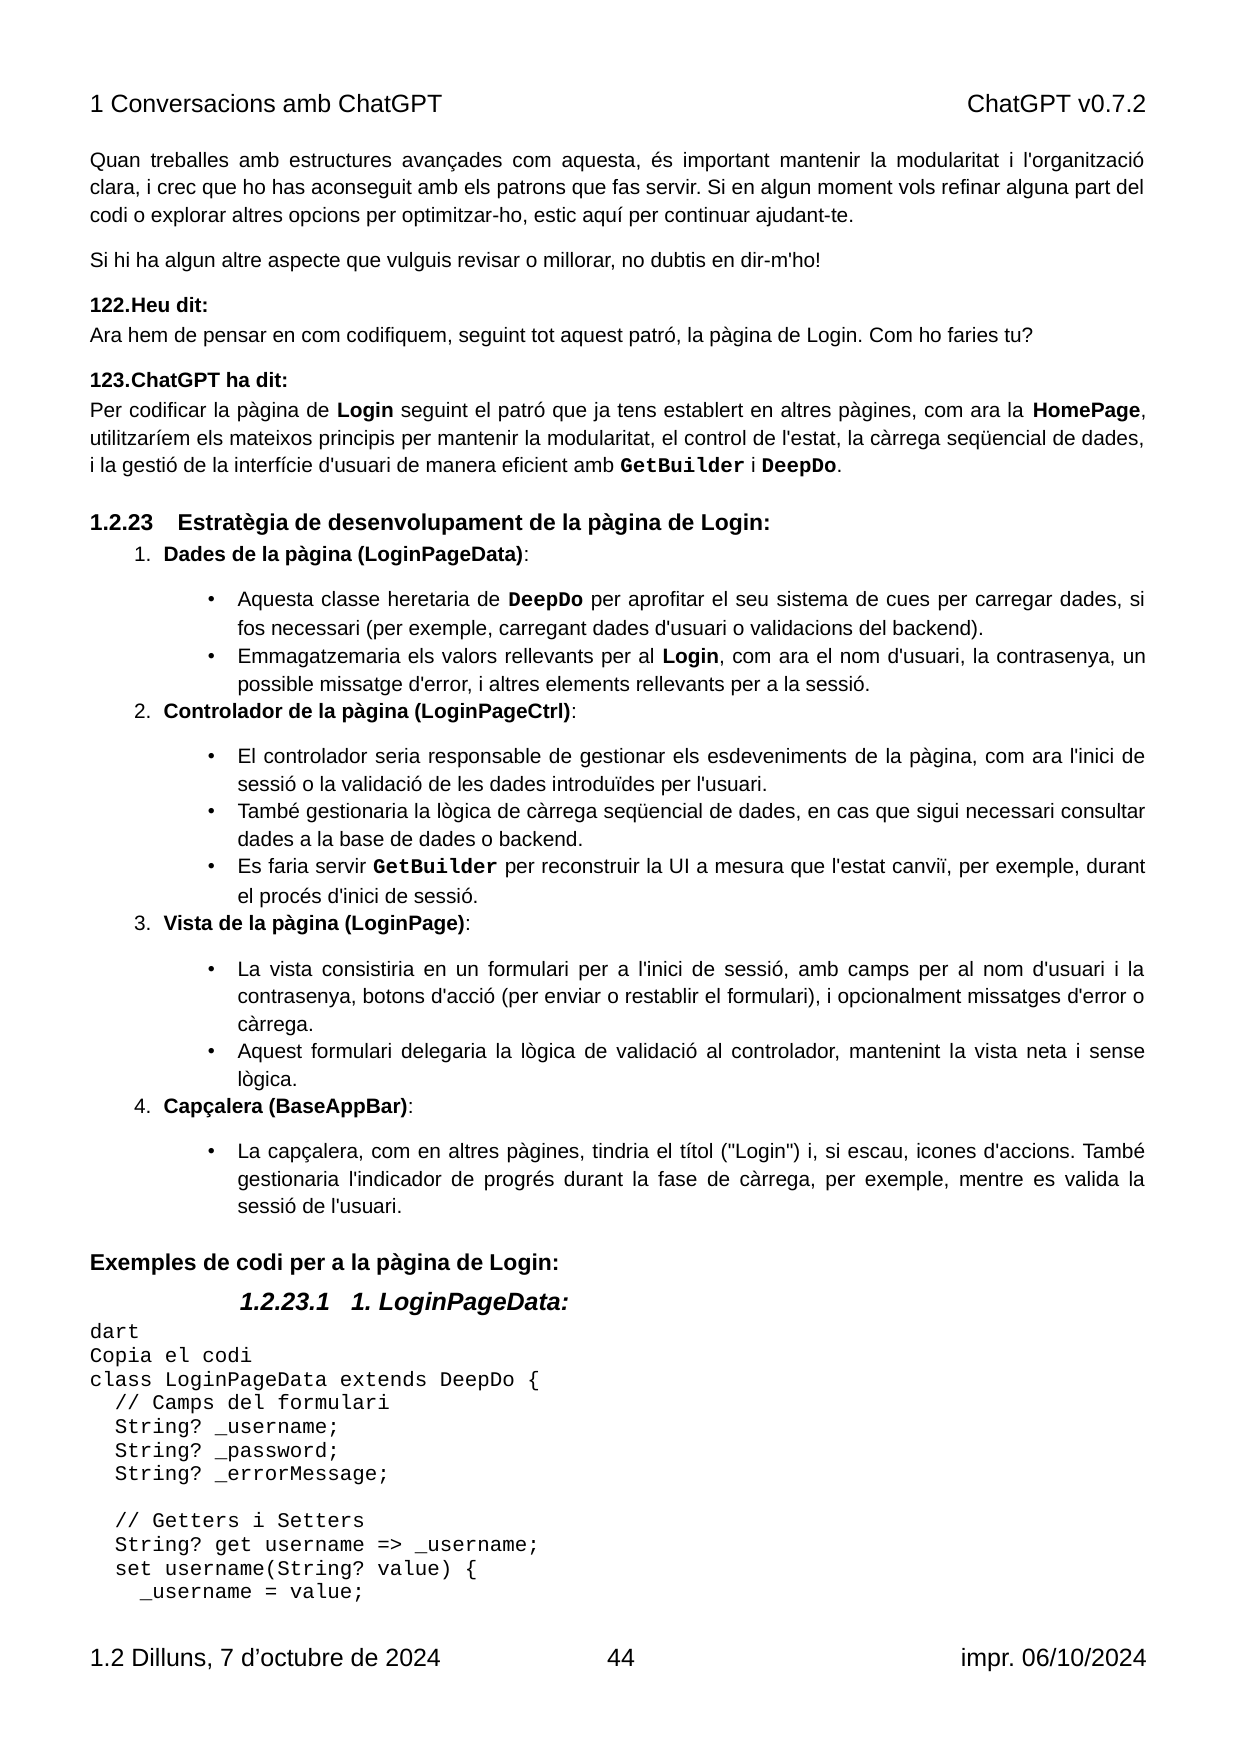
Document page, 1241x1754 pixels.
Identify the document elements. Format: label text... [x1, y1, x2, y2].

list El controlador seria responsable de gestionar els esdeveniments de la pàgina, com ara l'inici de sessió o la validació de les dades introduïdes per l'usuari. [208, 744, 1146, 796]
list Vista de la pàgina (LoginPage): [134, 911, 1146, 935]
text Si hi ha algun altre aspecte que vulguis revisar o millorar, no dubtis en dir-m'ho! [89, 248, 1146, 272]
text class LoginPageData extends DeepDo { [89, 1369, 1146, 1392]
list Controlador de la pàgina (LoginPageCtrl): [134, 699, 1146, 723]
subtitle 1. LoginPageData: [239, 1287, 1146, 1315]
text String? _errorMessage; [89, 1463, 1146, 1487]
list ChatGPT ha dit: [89, 368, 1146, 392]
text set username(String? value) { [89, 1558, 1146, 1581]
list Es faria servir GetBuilder per reconstruir la UI a mesura que l'estat canviï, per exemple, durant el procés d'inici de sessió. [208, 854, 1146, 908]
text Per codificar la pàgina de Login seguint el patró que ja tens establert en altres pàgines, com ara la HomePage, utilitzaríem els mateixos principis per mantenir la modularitat, el control de l'estat, la càrrega seqüencial de dades, i la gestió de la interfície d'usuari de manera eficient amb GetBuilder i DeepDo. [89, 398, 1146, 479]
list Capçalera (BaseAppBar): [134, 1094, 1146, 1118]
list També gestionaria la lògica de càrrega seqüencial de dades, en cas que sigui necessari consultar dades a la base de dades o backend. [208, 799, 1146, 851]
list Aquest formulari delegaria la lògica de validació al controlador, mantenint la vista neta i sense lògica. [208, 1039, 1146, 1091]
text Copia el codi [89, 1345, 1146, 1369]
text // Getters i Setters [89, 1511, 1146, 1534]
subtitle Exemples de codi per a la pàgina de Login: [89, 1248, 1146, 1275]
text String? _password; [89, 1439, 1146, 1463]
text Quan treballes amb estructures avançades com aquesta, és important mantenir la modularitat i l'organització clara, i crec que ho has aconseguit amb els patrons que fas servir. Si en algun moment vols refinar alguna part del codi o explorar altres opcions per optimitzar-ho, estic aquí per continuar ajudant-te. [89, 148, 1146, 227]
list Aquesta classe heretaria de DeepDo per aprofitar el seu sistema de cues per carregar dades, si fos necessari (per exemple, carregant dades d'usuari o validacions del backend). [208, 587, 1146, 640]
text String? get username => _username; [89, 1534, 1146, 1558]
text dart [89, 1321, 1146, 1345]
text _username = value; [89, 1581, 1146, 1605]
list Emmagatzemaria els valors rellevants per al Login, com ara el nom d'usuari, la contrasenya, un possible missatge d'error, i altres elements rellevants per a la sessió. [208, 644, 1146, 695]
text // Camps del formulari [89, 1392, 1146, 1416]
list Dades de la pàgina (LoginPageData): [134, 542, 1146, 566]
list La capçalera, com en altres pàgines, tindria el títol ("Login") i, si escau, icones d'accions. També gestionaria l'indicador de progrés durant la fase de càrrega, per exemple, mentre es valida la sessió de l'usuari. [208, 1139, 1146, 1218]
list La vista consistiria en un formulari per a l'inici de sessió, amb camps per al nom d'usuari i la contrasenya, botons d'acció (per enviar o restablir el formulari), i opcionalment missatges d'error o càrrega. [208, 956, 1146, 1035]
text String? _username; [89, 1416, 1146, 1439]
list Heu dit: [89, 293, 1146, 317]
text Ara hem de pensar en com codifiquem, seguint tot aquest patró, la pàgina de Login. Com ho faries tu? [89, 323, 1146, 347]
subtitle Estratègia de desenvolupament de la pàgina de Login: [89, 509, 1146, 536]
